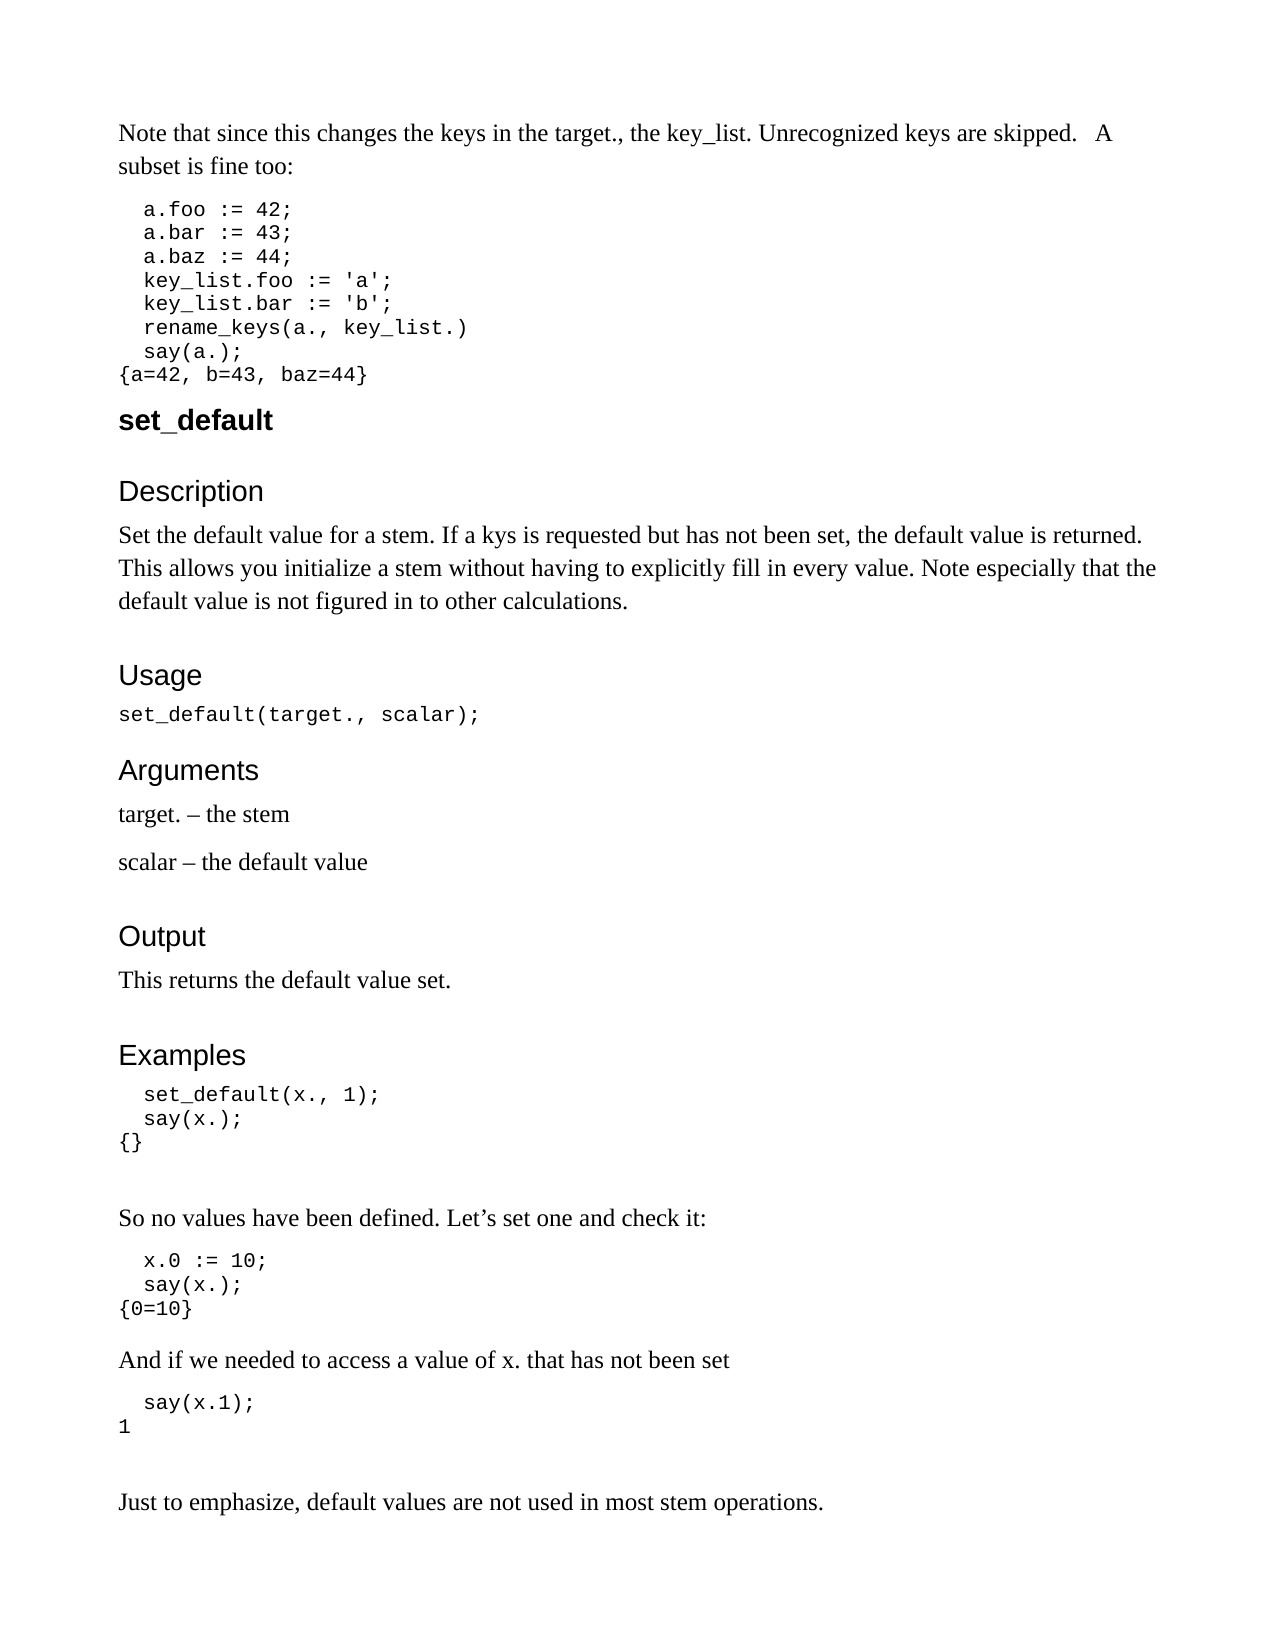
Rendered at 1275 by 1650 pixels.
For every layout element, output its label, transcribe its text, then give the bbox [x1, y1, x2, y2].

subtitle Examples [118, 1038, 1157, 1072]
text say(a.); [118, 341, 1157, 364]
subtitle Arguments [118, 753, 1157, 787]
subtitle Usage [118, 658, 1157, 692]
text say(x.); [118, 1274, 1157, 1297]
text key_list.foo := 'a'; [118, 270, 1157, 293]
text say(x.); [118, 1108, 1157, 1131]
text This returns the default value set. [118, 965, 1157, 994]
text key_list.bar := 'b'; [118, 293, 1157, 317]
text scalar – the default value [118, 847, 1157, 876]
text {a=42, b=43, baz=44} [118, 364, 1157, 388]
text Just to emphasize, default values are not used in most stem operations. [118, 1487, 1157, 1516]
text set_default(x., 1); [118, 1084, 1157, 1108]
text x.0 := 10; [118, 1250, 1157, 1274]
text So no values have been defined. Let’s set one and check it: [118, 1203, 1157, 1231]
text Note that since this changes the keys in the target., the key_list. Unrecognized keys are skipped. A subset is fine too: [118, 118, 1157, 180]
text 1 [118, 1416, 1157, 1440]
subtitle set_default [118, 402, 1157, 436]
text {0=10} [118, 1297, 1157, 1321]
text Set the default value for a stem. If a kys is requested but has not been set, the default value is returned. This allows you initialize a stem without having to explicitly fill in every value. Note especially that the default value is not figured in to other calculations. [118, 520, 1157, 614]
text a.bar := 43; [118, 222, 1157, 246]
text rename_keys(a., key_list.) [118, 317, 1157, 341]
text And if we needed to access a value of x. that has not been set [118, 1345, 1157, 1373]
text set_default(target., scalar); [118, 704, 1157, 728]
text a.baz := 44; [118, 246, 1157, 270]
text {} [118, 1131, 1157, 1155]
subtitle Output [118, 919, 1157, 953]
text a.foo := 42; [118, 199, 1157, 222]
text target. – the stem [118, 799, 1157, 828]
text say(x.1); [118, 1392, 1157, 1416]
subtitle Description [118, 474, 1157, 507]
